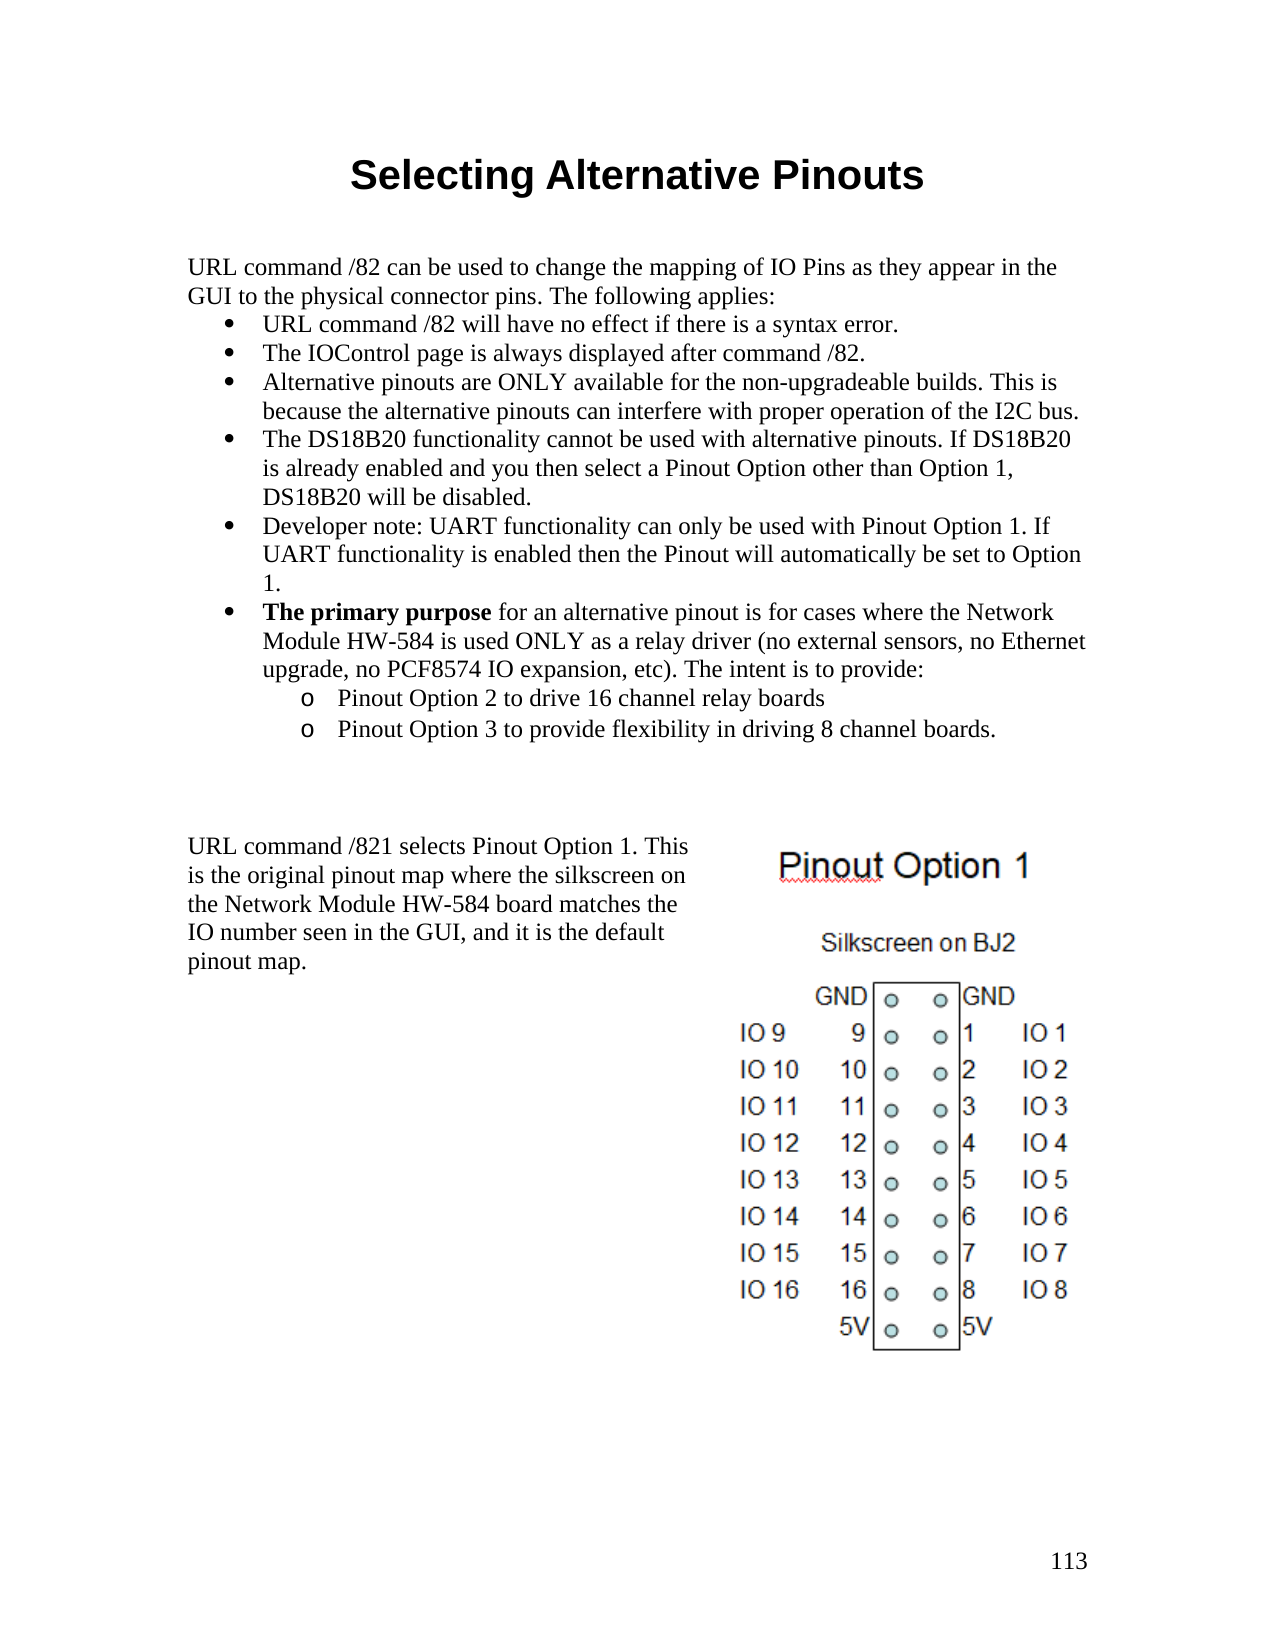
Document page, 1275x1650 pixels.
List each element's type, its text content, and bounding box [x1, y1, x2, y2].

subtitle Selecting Alternative Pinouts [187, 150, 1087, 198]
picture [712, 837, 1085, 1363]
text URL command /82 can be used to change the mapping of IO Pins as they appear in the GUI to the physical connector pins. The following applies: [187, 252, 1087, 309]
list Developer note: UART functionality can only be used with Pinout Option 1. If UART functionality is enabled then the Pinout will automatically be set to Option 1. [225, 511, 1087, 597]
list The IOControl page is always displayed after command /82. [225, 338, 1087, 367]
list Alternative pinouts are ONLY available for the non-upgradeable builds. This is because the alternative pinouts can interfere with proper operation of the I2C bus. [225, 367, 1087, 424]
list Pinout Option 3 to provide flexibility in driving 8 channel boards. [300, 714, 1087, 745]
list The primary purpose for an alternative pinout is for cases where the Network Module HW-584 is used ONLY as a relay driver (no external sensors, no Ethernet upgrade, no PCF8574 IO expansion, etc). The intent is to provide: [225, 597, 1087, 683]
list URL command /82 will have no effect if there is a syntax error. [225, 309, 1087, 338]
text URL command /821 selects Pinout Option 1. This is the original pinout map where the silkscreen on the Network Module HW-584 board matches the IO number seen in the GUI, and it is the default pinout map. [187, 831, 1087, 975]
list The DS18B20 functionality cannot be used with alternative pinouts. If DS18B20 is already enabled and you then select a Pinout Option other than Option 1, DS18B20 will be disabled. [225, 424, 1087, 511]
list Pinout Option 2 to drive 16 channel relay boards [300, 683, 1087, 714]
